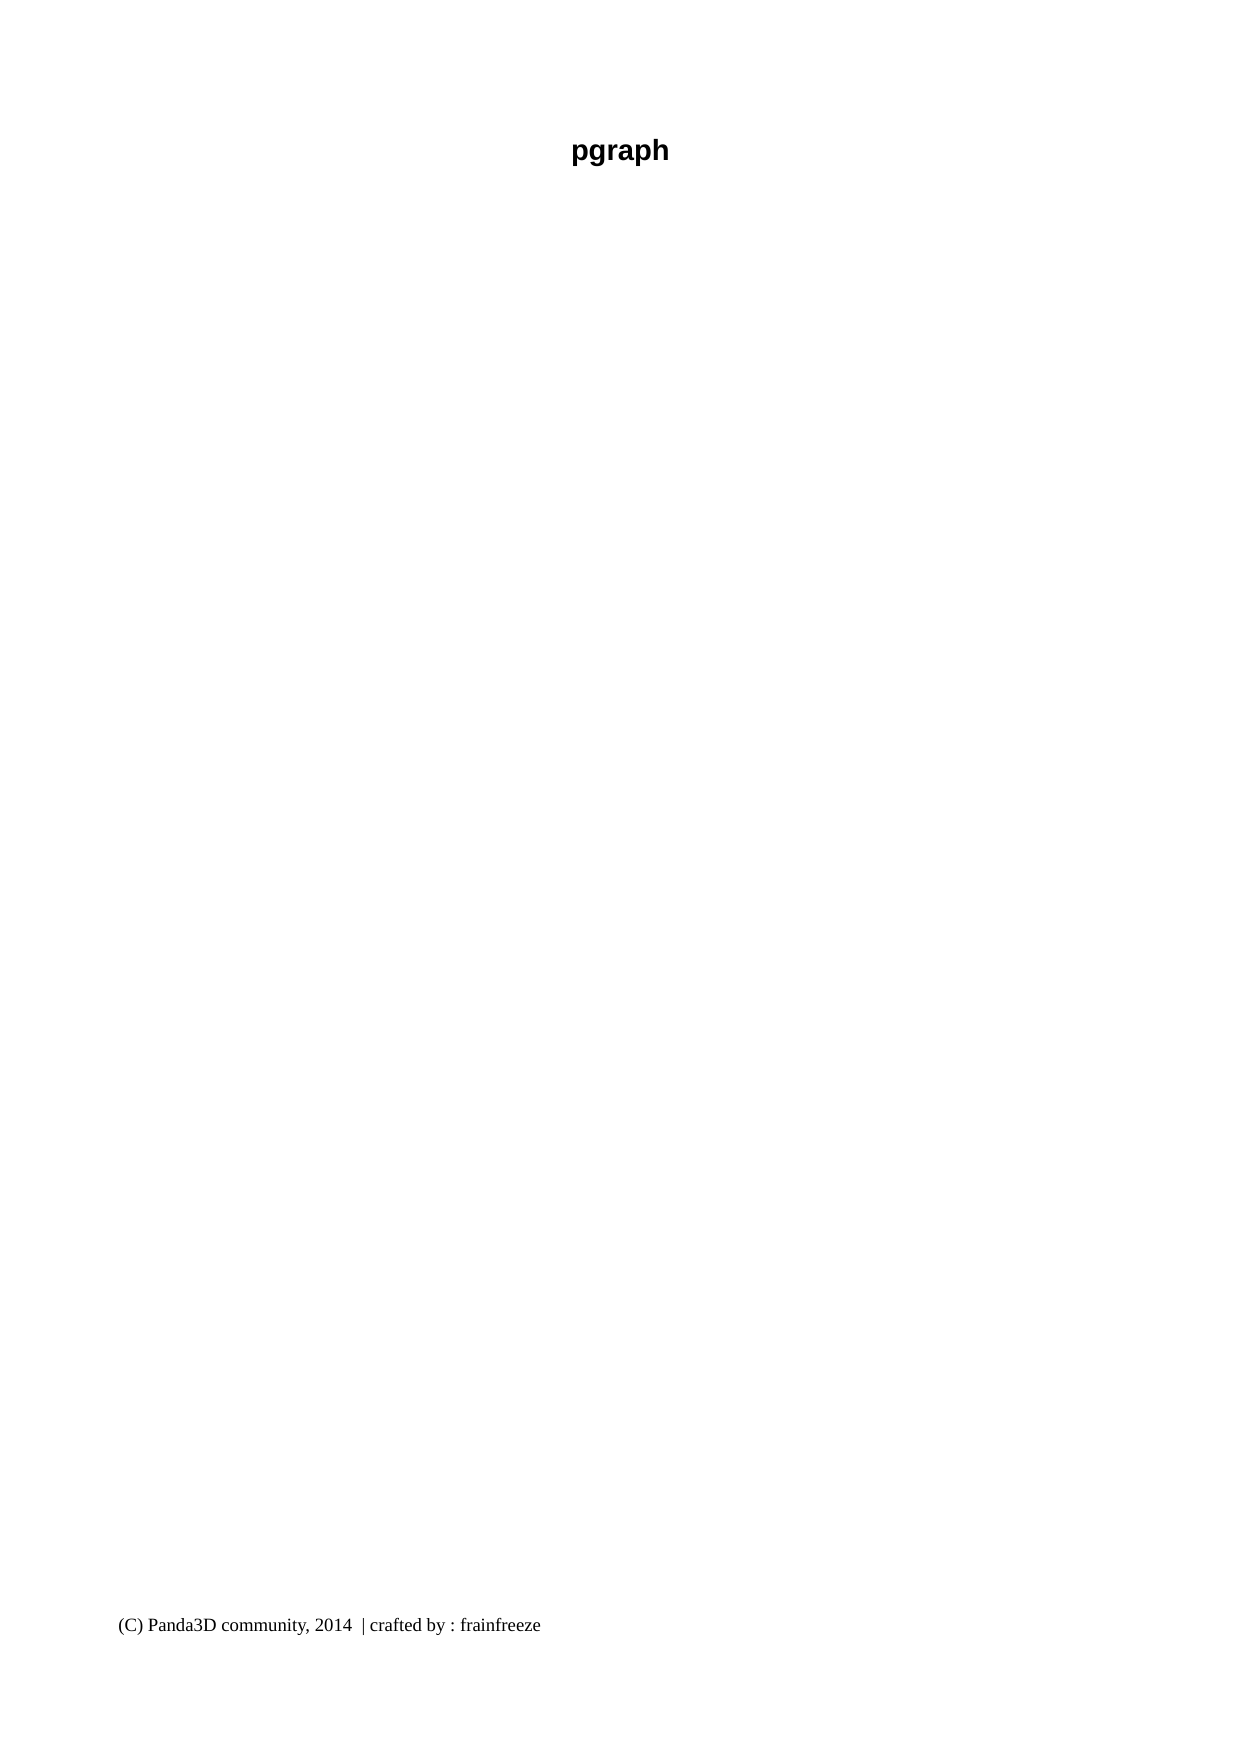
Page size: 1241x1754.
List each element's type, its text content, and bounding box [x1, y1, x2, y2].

subtitle pgraph [118, 133, 1122, 166]
